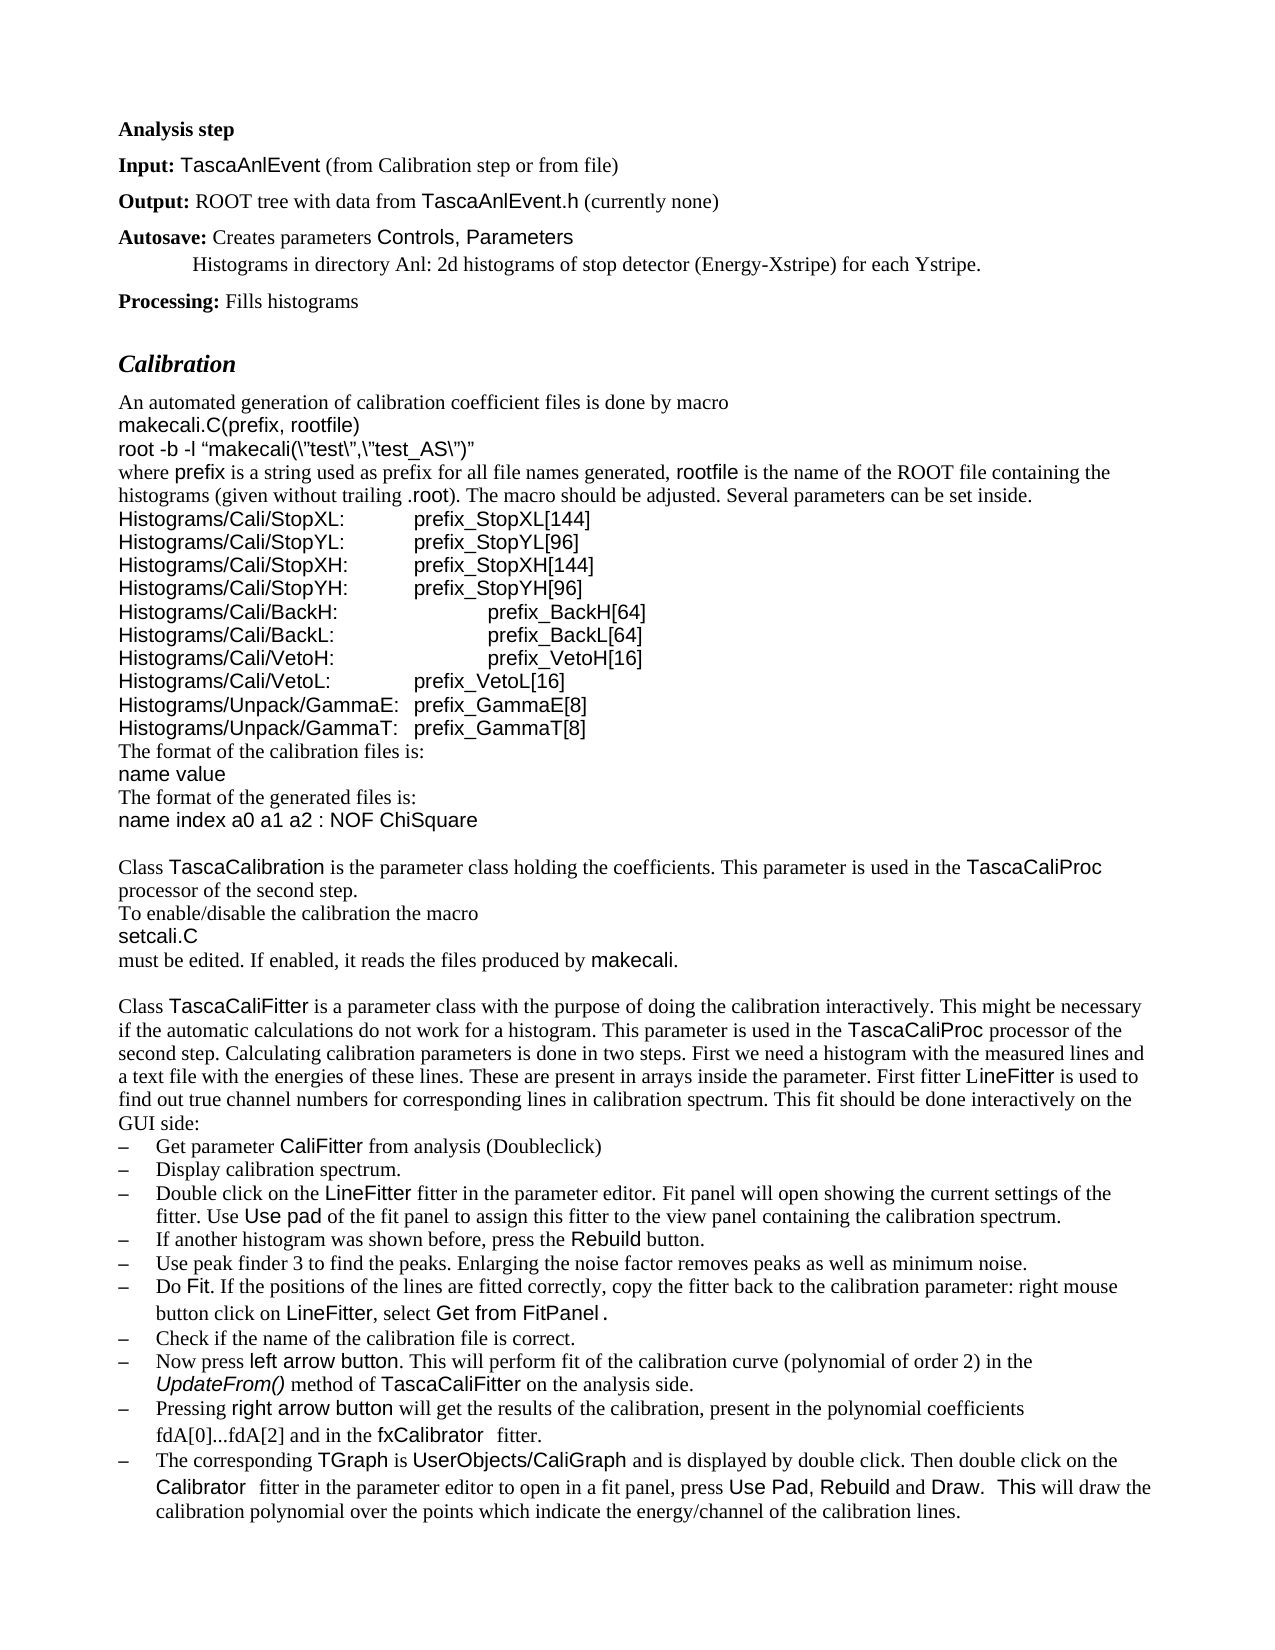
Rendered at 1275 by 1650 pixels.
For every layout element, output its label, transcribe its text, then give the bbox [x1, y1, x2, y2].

list Use peak finder 3 to find the peaks. Enlarging the noise factor removes peaks as well as minimum noise. [118, 1251, 1157, 1274]
text Input: TascaAnlEvent (from Calibration step or from file) [118, 154, 1157, 177]
text makecali.C(prefix, rootfile) [118, 414, 1157, 437]
text Class TascaCaliFitter is a parameter class with the purpose of doing the calibration interactively. This might be necessary if the automatic calculations do not work for a histogram. This parameter is used in the TascaCaliProc processor of the second step. Calculating calibration parameters is done in two steps. First we need a histogram with the measured lines and a text file with the energies of these lines. These are present in arrays inside the parameter. First fitter LineFitter is used to find out true channel numbers for corresponding lines in calibration spectrum. This fit should be done interactively on the GUI side: [118, 995, 1157, 1134]
text Histograms/Unpack/GammaE: prefix_GammaE[8] [118, 693, 1157, 716]
text Autosave: Creates parameters Controls, Parameters Histograms in directory Anl: 2d histograms of stop detector (Energy-Xstripe) for each Ystripe. [118, 226, 1157, 277]
text An automated generation of calibration coefficient files is done by macro [118, 391, 1157, 414]
text The format of the calibration files is: [118, 739, 1157, 763]
text Histograms/Unpack/GammaT: prefix_GammaT[8] [118, 716, 1157, 739]
list Get parameter CaliFitter from analysis (Doubleclick) [118, 1134, 1157, 1158]
text Histograms/Cali/StopYL: prefix_StopYL[96] [118, 531, 1157, 554]
list The corresponding TGraph is UserObjects/CaliGraph and is displayed by double click. Then double click on the Calibrator fitter in the parameter editor to open in a fit panel, press Use Pad, Rebuild and Draw. This will draw the calibration polynomial over the points which indicate the energy/channel of the calibration lines. [118, 1448, 1157, 1523]
list Now press left arrow button. This will perform fit of the calibration curve (polynomial of order 2) in the UpdateFrom() method of TascaCaliFitter on the analysis side. [118, 1349, 1157, 1396]
text root -b -l “makecali(\”test\”,\”test_AS\”)” [118, 437, 1157, 460]
text setcali.C [118, 925, 1157, 948]
list Do Fit. If the positions of the lines are fitted correctly, copy the fitter back to the calibration parameter: right mouse button click on LineFitter, select Get from FitPanel. [118, 1274, 1157, 1326]
list Display calibration spectrum. [118, 1158, 1157, 1181]
text Output: ROOT tree with data from TascaAnlEvent.h (currently none) [118, 190, 1157, 213]
list Double click on the LineFitter fitter in the parameter editor. Fit panel will open showing the current settings of the fitter. Use Use pad of the fit panel to assign this fitter to the view panel containing the calibration spectrum. [118, 1181, 1157, 1228]
text Histograms/Cali/VetoL: prefix_VetoL[16] [118, 670, 1157, 693]
list Check if the name of the calibration file is correct. [118, 1326, 1157, 1349]
subtitle Calibration [118, 351, 1157, 378]
text Histograms/Cali/StopXH: prefix_StopXH[144] [118, 554, 1157, 577]
list Pressing right arrow button will get the results of the calibration, present in the polynomial coefficients fdA[0]...fdA[2] and in the fxCalibrator fitter. [118, 1396, 1157, 1448]
text To enable/disable the calibration the macro [118, 902, 1157, 925]
text Histograms/Cali/VetoH: prefix_VetoH[16] [118, 647, 1157, 670]
text Histograms/Cali/StopYH: prefix_StopYH[96] [118, 577, 1157, 600]
text where prefix is a string used as prefix for all file names generated, rootfile is the name of the ROOT file containing the histograms (given without trailing .root). The macro should be adjusted. Several parameters can be set inside. [118, 460, 1157, 507]
text Class TascaCalibration is the parameter class holding the coefficients. This parameter is used in the TascaCaliProc processor of the second step. [118, 855, 1157, 902]
text Processing: Fills histograms [118, 290, 1157, 313]
text The format of the generated files is: [118, 786, 1157, 809]
list If another histogram was shown before, press the Rebuild button. [118, 1228, 1157, 1251]
text Histograms/Cali/StopXL: prefix_StopXL[144] [118, 507, 1157, 531]
text name value [118, 763, 1157, 786]
text Histograms/Cali/BackL: prefix_BackL[64] [118, 623, 1157, 647]
text name index a0 a1 a2 : NOF ChiSquare [118, 809, 1157, 832]
subtitle Analysis step [118, 118, 1157, 141]
text Histograms/Cali/BackH: prefix_BackH[64] [118, 600, 1157, 623]
text must be edited. If enabled, it reads the files produced by makecali. [118, 948, 1157, 972]
